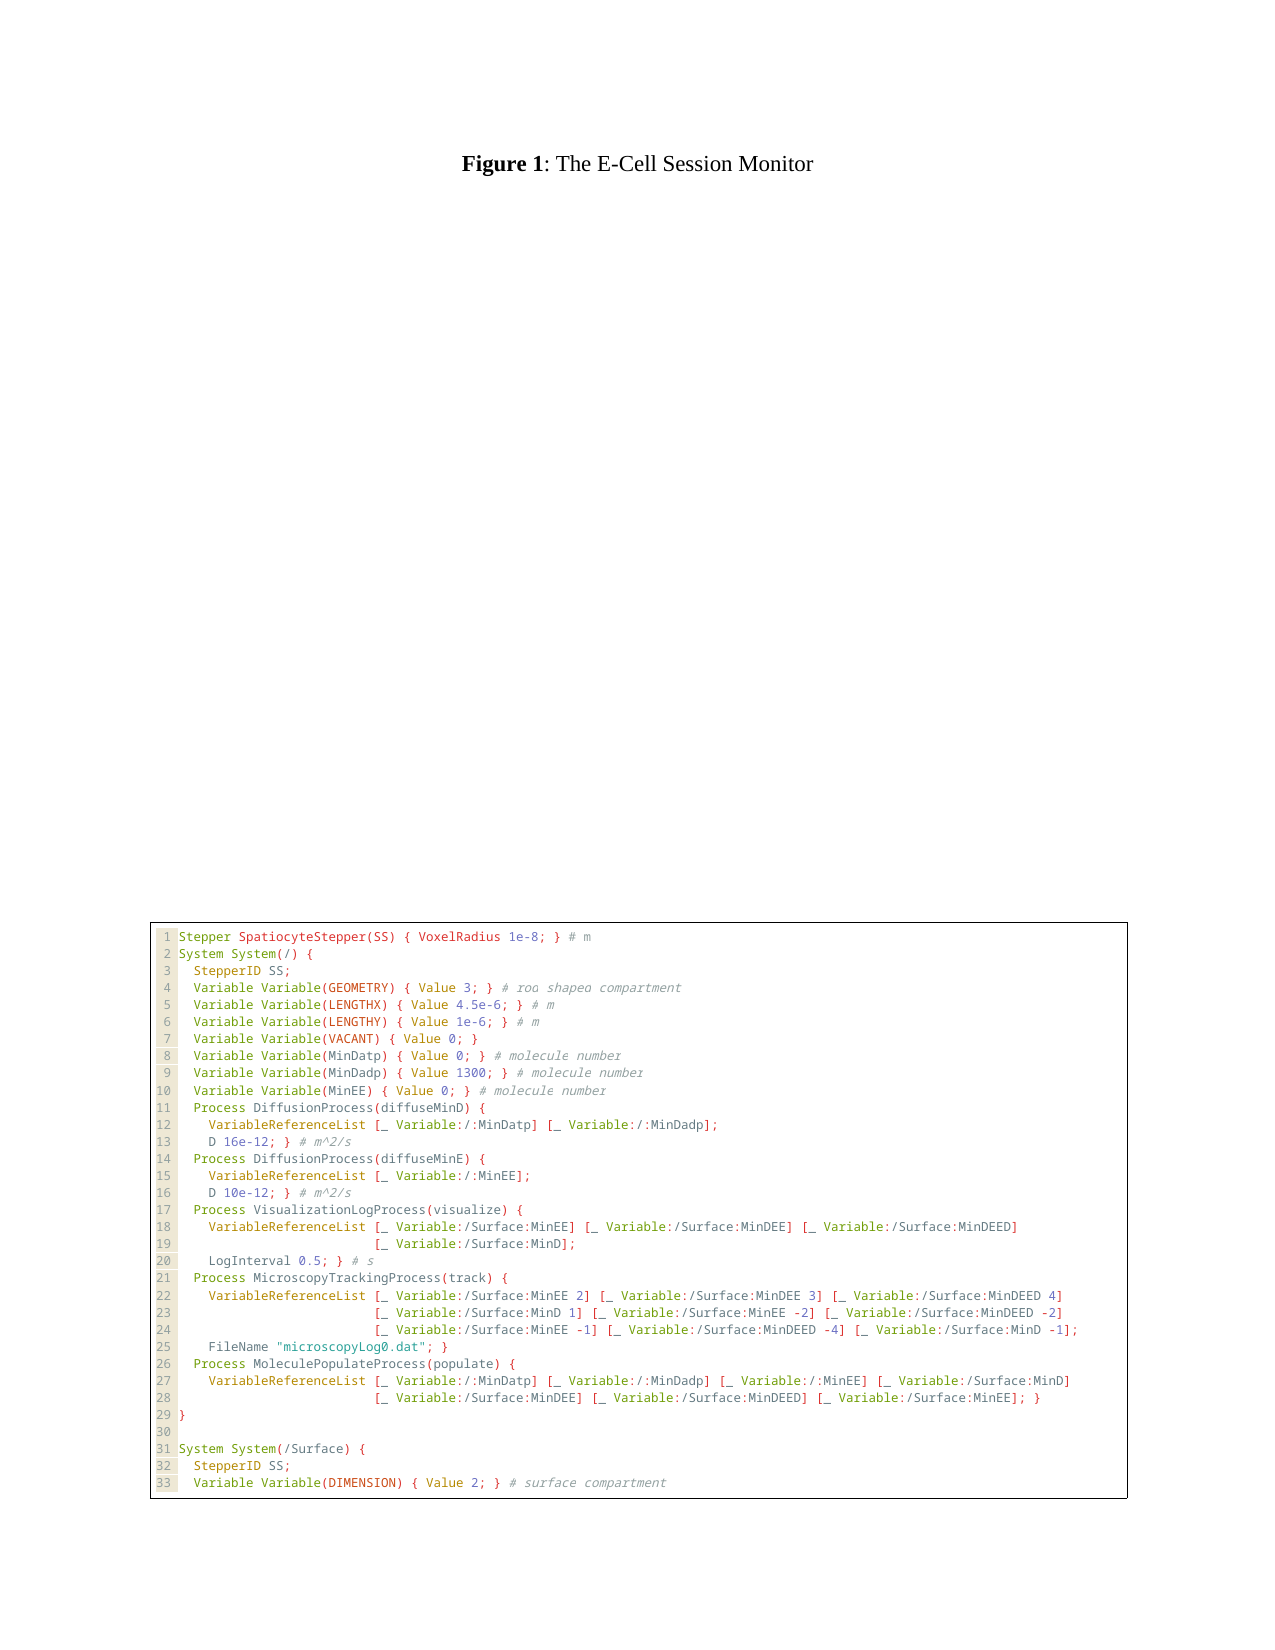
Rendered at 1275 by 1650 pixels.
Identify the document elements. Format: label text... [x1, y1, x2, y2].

table_header 1 Stepper SpatiocyteStepper(SS) { VoxelRadius 1e-8; } # m 2 System System(/) { 3 StepperID SS; 4 Variable Variable(GEOMETRY) { Value 3; } # rod shaped compartment 5 Variable Variable(LENGTHX) { Value 4.5e-6; } # m 6 Variable Variable(LENGTHY) { Value 1e-6; } # m 7 Variable Variable(VACANT) { Value 0; } 8 Variable Variable(MinDatp) { Value 0; } # molecule number 9 Variable Variable(MinDadp) { Value 1300; } # molecule number 10 Variable Variable(MinEE) { Value 0; } # molecule number 11 Process DiffusionProcess(diffuseMinD) { 12 VariableReferenceList [_ Variable:/:MinDatp] [_ Variable:/:MinDadp]; 13 D 16e-12; } # m^2/s 14 Process DiffusionProcess(diffuseMinE) { 15 VariableReferenceList [_ Variable:/:MinEE]; 16 D 10e-12; } # m^2/s 17 Process VisualizationLogProcess(visualize) { 18 VariableReferenceList [_ Variable:/Surface:MinEE] [_ Variable:/Surface:MinDEE] [_ Variable:/Surface:MinDEED] 19 [_ Variable:/Surface:MinD]; 20 LogInterval 0.5; } # s 21 Process MicroscopyTrackingProcess(track) { 22 VariableReferenceList [_ Variable:/Surface:MinEE 2] [_ Variable:/Surface:MinDEE 3] [_ Variable:/Surface:MinDEED 4] 23 [_ Variable:/Surface:MinD 1] [_ Variable:/Surface:MinEE -2] [_ Variable:/Surface:MinDEED -2] 24 [_ Variable:/Surface:MinEE -1] [_ Variable:/Surface:MinDEED -4] [_ Variable:/Surface:MinD -1]; 25 FileName "microscopyLog0.dat"; } 26 Process MoleculePopulateProcess(populate) { 27 VariableReferenceList [_ Variable:/:MinDatp] [_ Variable:/:MinDadp] [_ Variable:/:MinEE] [_ Variable:/Surface:MinD] 28 [_ Variable:/Surface:MinDEE] [_ Variable:/Surface:MinDEED] [_ Variable:/Surface:MinEE]; } 29 } 30 31 System System(/Surface) { 32 StepperID SS; 33 Variable Variable(DIMENSION) { Value 2; } # surface compartment [151, 923, 1127, 1497]
text Figure 1: The E-Cell Session Monitor [150, 150, 1125, 176]
